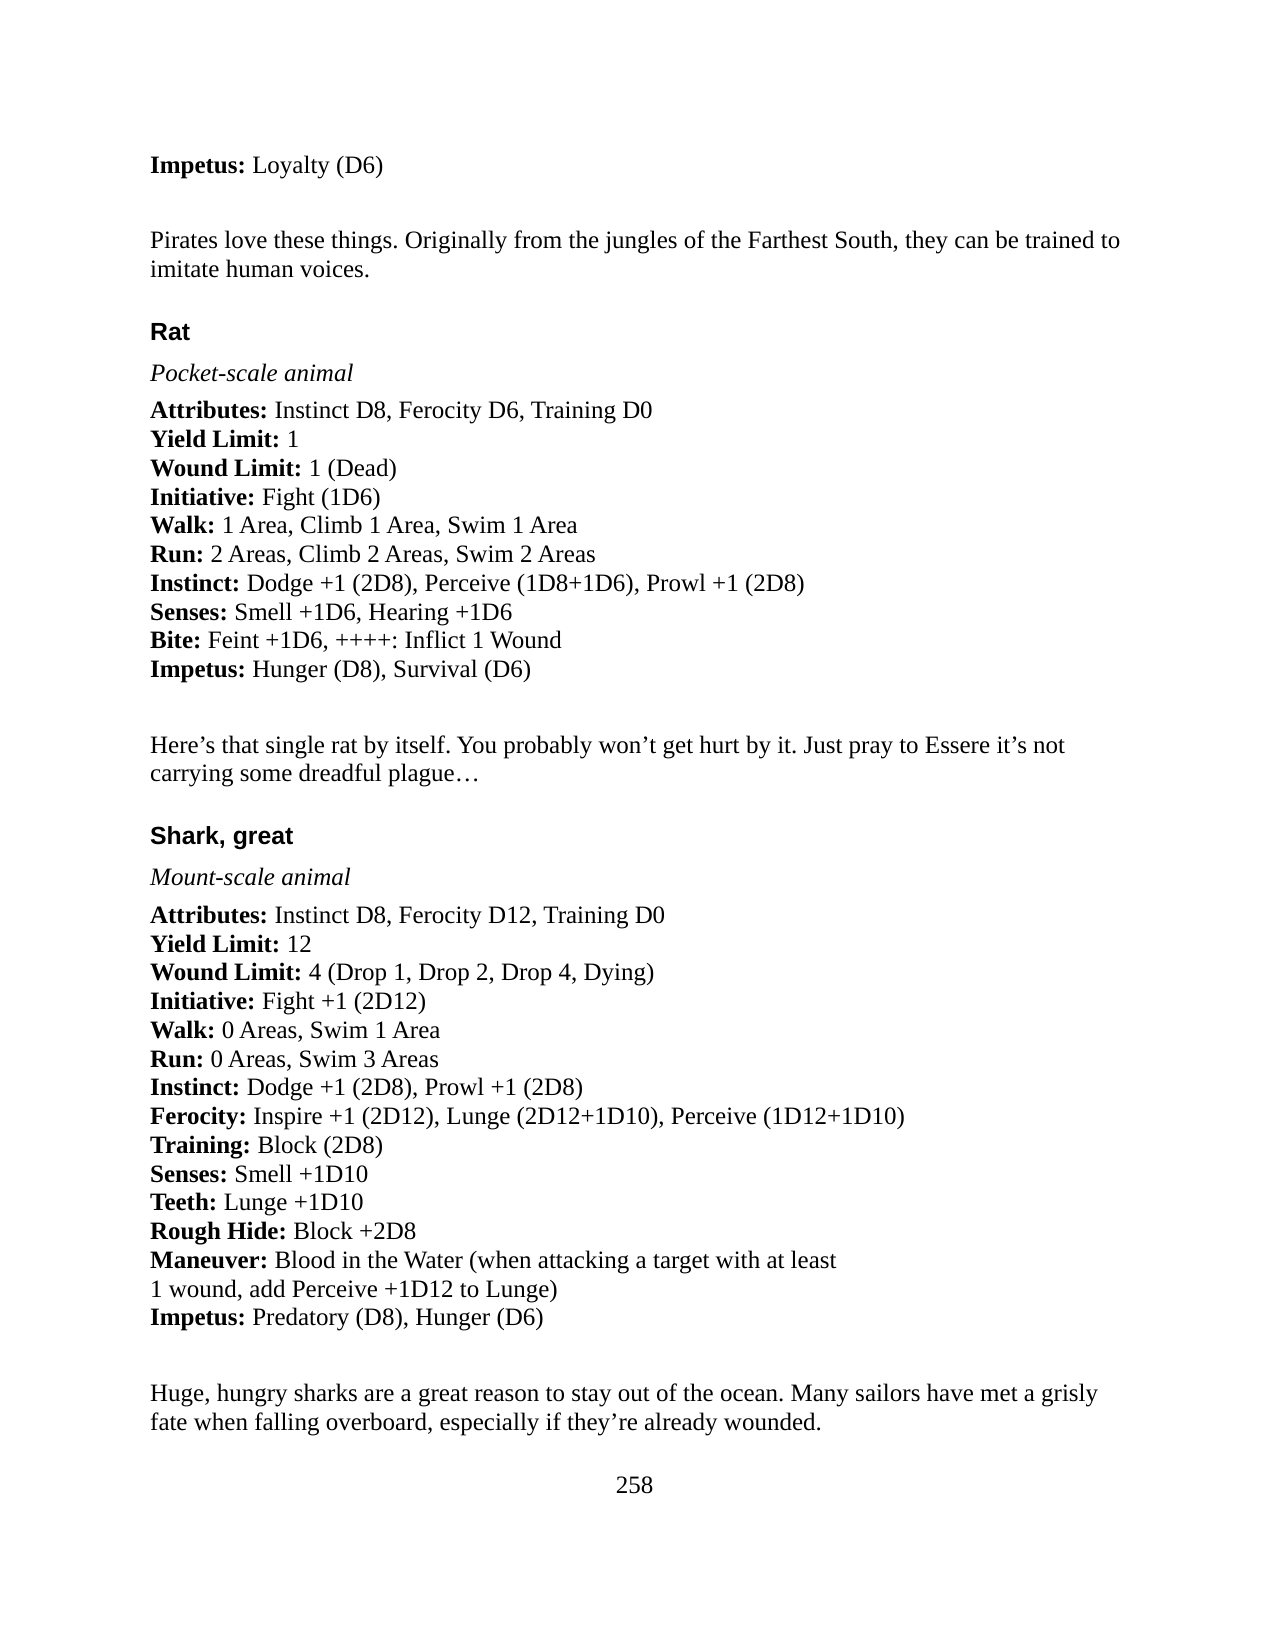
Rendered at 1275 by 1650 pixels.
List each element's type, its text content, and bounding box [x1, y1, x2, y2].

text Impetus: Loyalty (D6) [150, 150, 1125, 207]
text Here’s that single rat by itself. You probably won’t get hurt by it. Just pray to Essere it’s not carrying some dreadful plague… [150, 730, 1125, 787]
text Mount-scale animal [150, 862, 1125, 891]
text Attributes: Instinct D8, Ferocity D12, Training D0 Yield Limit: 12 Wound Limit: 4 (Drop 1, Drop 2, Drop 4, Dying) Initiative: Fight +1 (2D12) Walk: 0 Areas, Swim 1 Area Run: 0 Areas, Swim 3 Areas Instinct: Dodge +1 (2D8), Prowl +1 (2D8) Ferocity: Inspire +1 (2D12), Lunge (2D12+1D10), Perceive (1D12+1D10) Training: Block (2D8) Senses: Smell +1D10 Teeth: Lunge +1D10 Rough Hide: Block +2D8 Maneuver: Blood in the Water (when attacking a target with at least 1 wound, add Perceive +1D12 to Lunge) Impetus: Predatory (D8), Hunger (D6) [150, 900, 1125, 1360]
text Huge, hungry sharks are a great reason to stay out of the ocean. Many sailors have met a grisly fate when falling overboard, especially if they’re already wounded. [150, 1378, 1125, 1435]
text Pocket-scale animal [150, 358, 1125, 387]
subtitle Rat [150, 317, 1125, 345]
text Attributes: Instinct D8, Ferocity D6, Training D0 Yield Limit: 1 Wound Limit: 1 (Dead) Initiative: Fight (1D6) Walk: 1 Area, Climb 1 Area, Swim 1 Area Run: 2 Areas, Climb 2 Areas, Swim 2 Areas Instinct: Dodge +1 (2D8), Perceive (1D8+1D6), Prowl +1 (2D8) Senses: Smell +1D6, Hearing +1D6 Bite: Feint +1D6, ++++: Inflict 1 Wound Impetus: Hunger (D8), Survival (D6) [150, 396, 1125, 712]
text Pirates love these things. Originally from the jungles of the Farthest South, they can be trained to imitate human voices. [150, 225, 1125, 283]
subtitle Shark, great [150, 821, 1125, 850]
